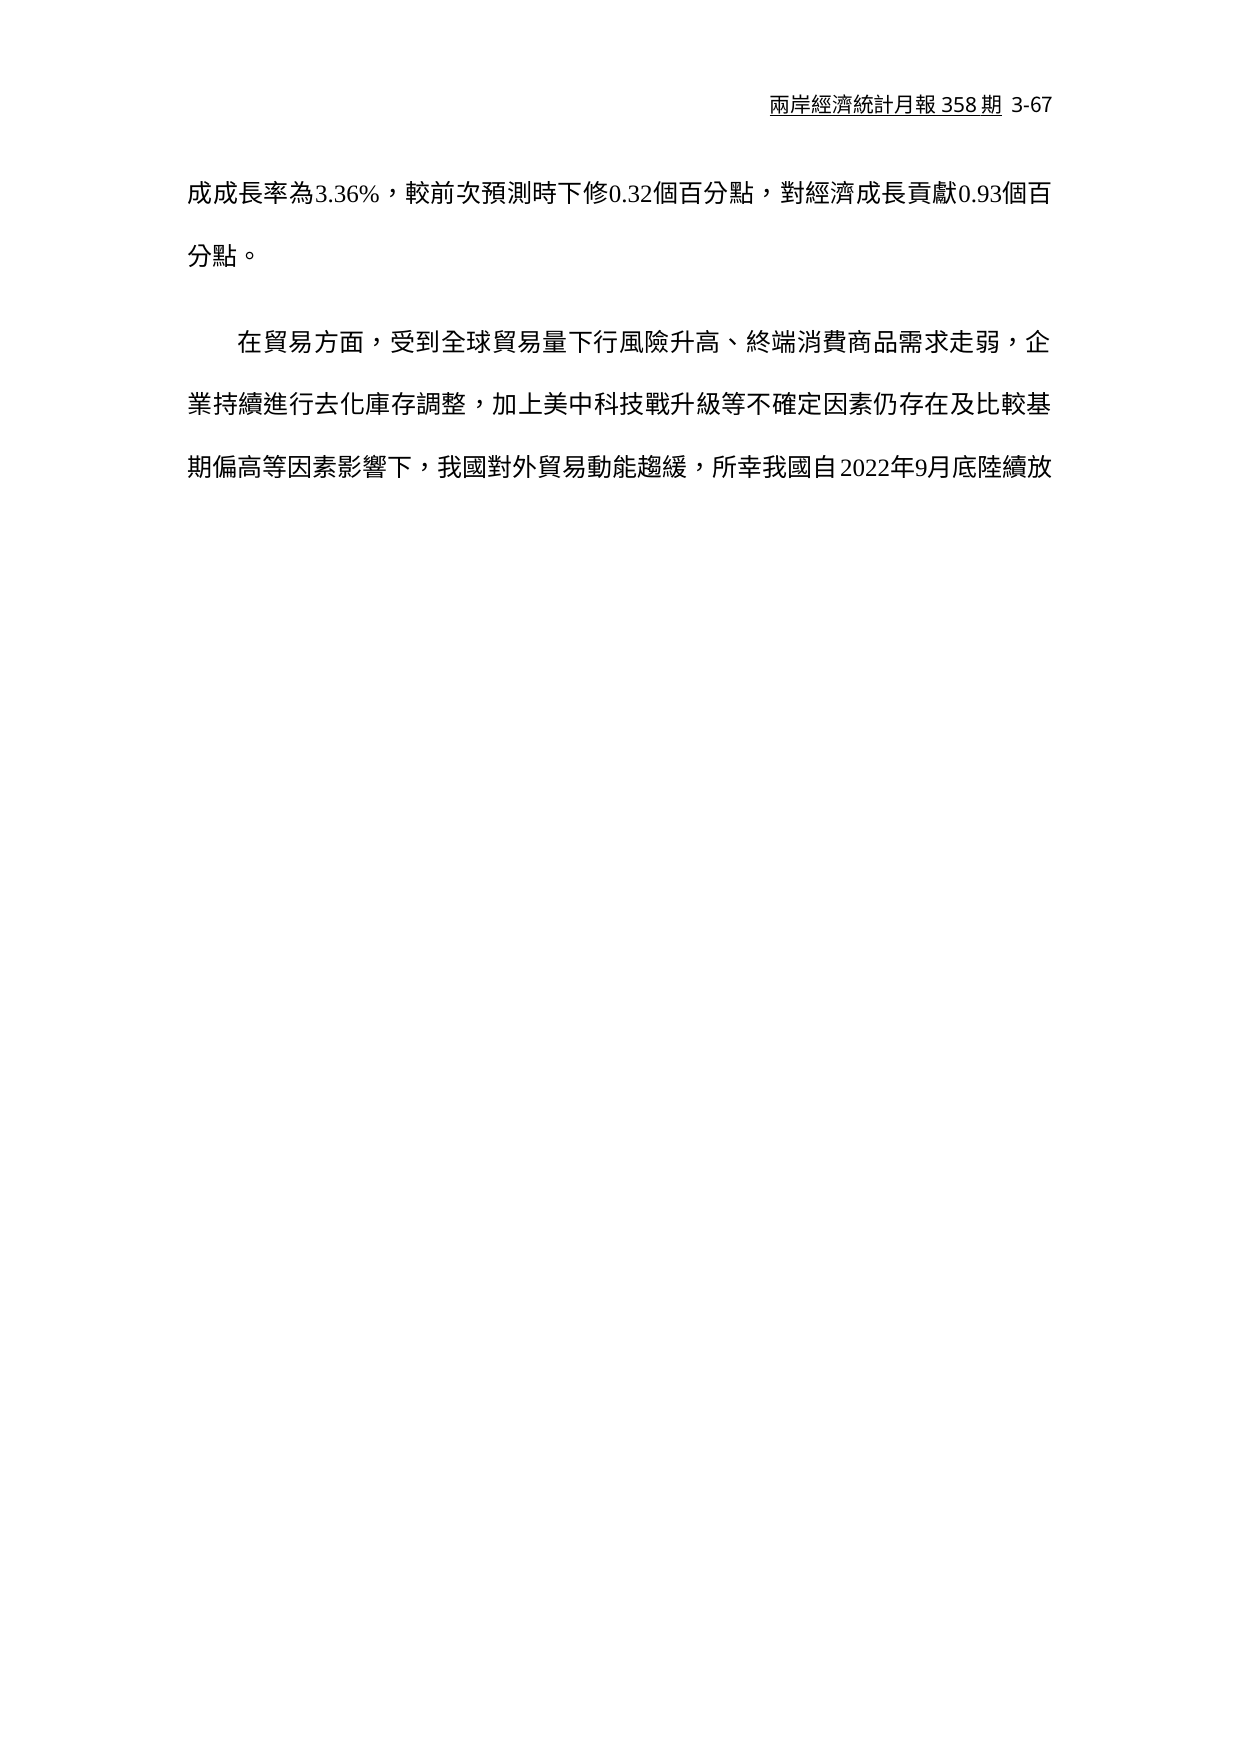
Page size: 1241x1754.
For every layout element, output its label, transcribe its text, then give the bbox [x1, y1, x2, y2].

text 在貿易方面，受到全球貿易量下行風險升高、終端消費商品需求走弱，企業持續進行去化庫存調整，加上美中科技戰升級等不確定因素仍存在及比較基期偏高等因素影響下，我國對外貿易動能趨緩，所幸我國自2022年9月底陸續放 [187, 299, 1053, 486]
text 成成長率為3.36%，較前次預測時下修0.32個百分點，對經濟成長貢獻0.93個百分點。 [187, 150, 1053, 275]
